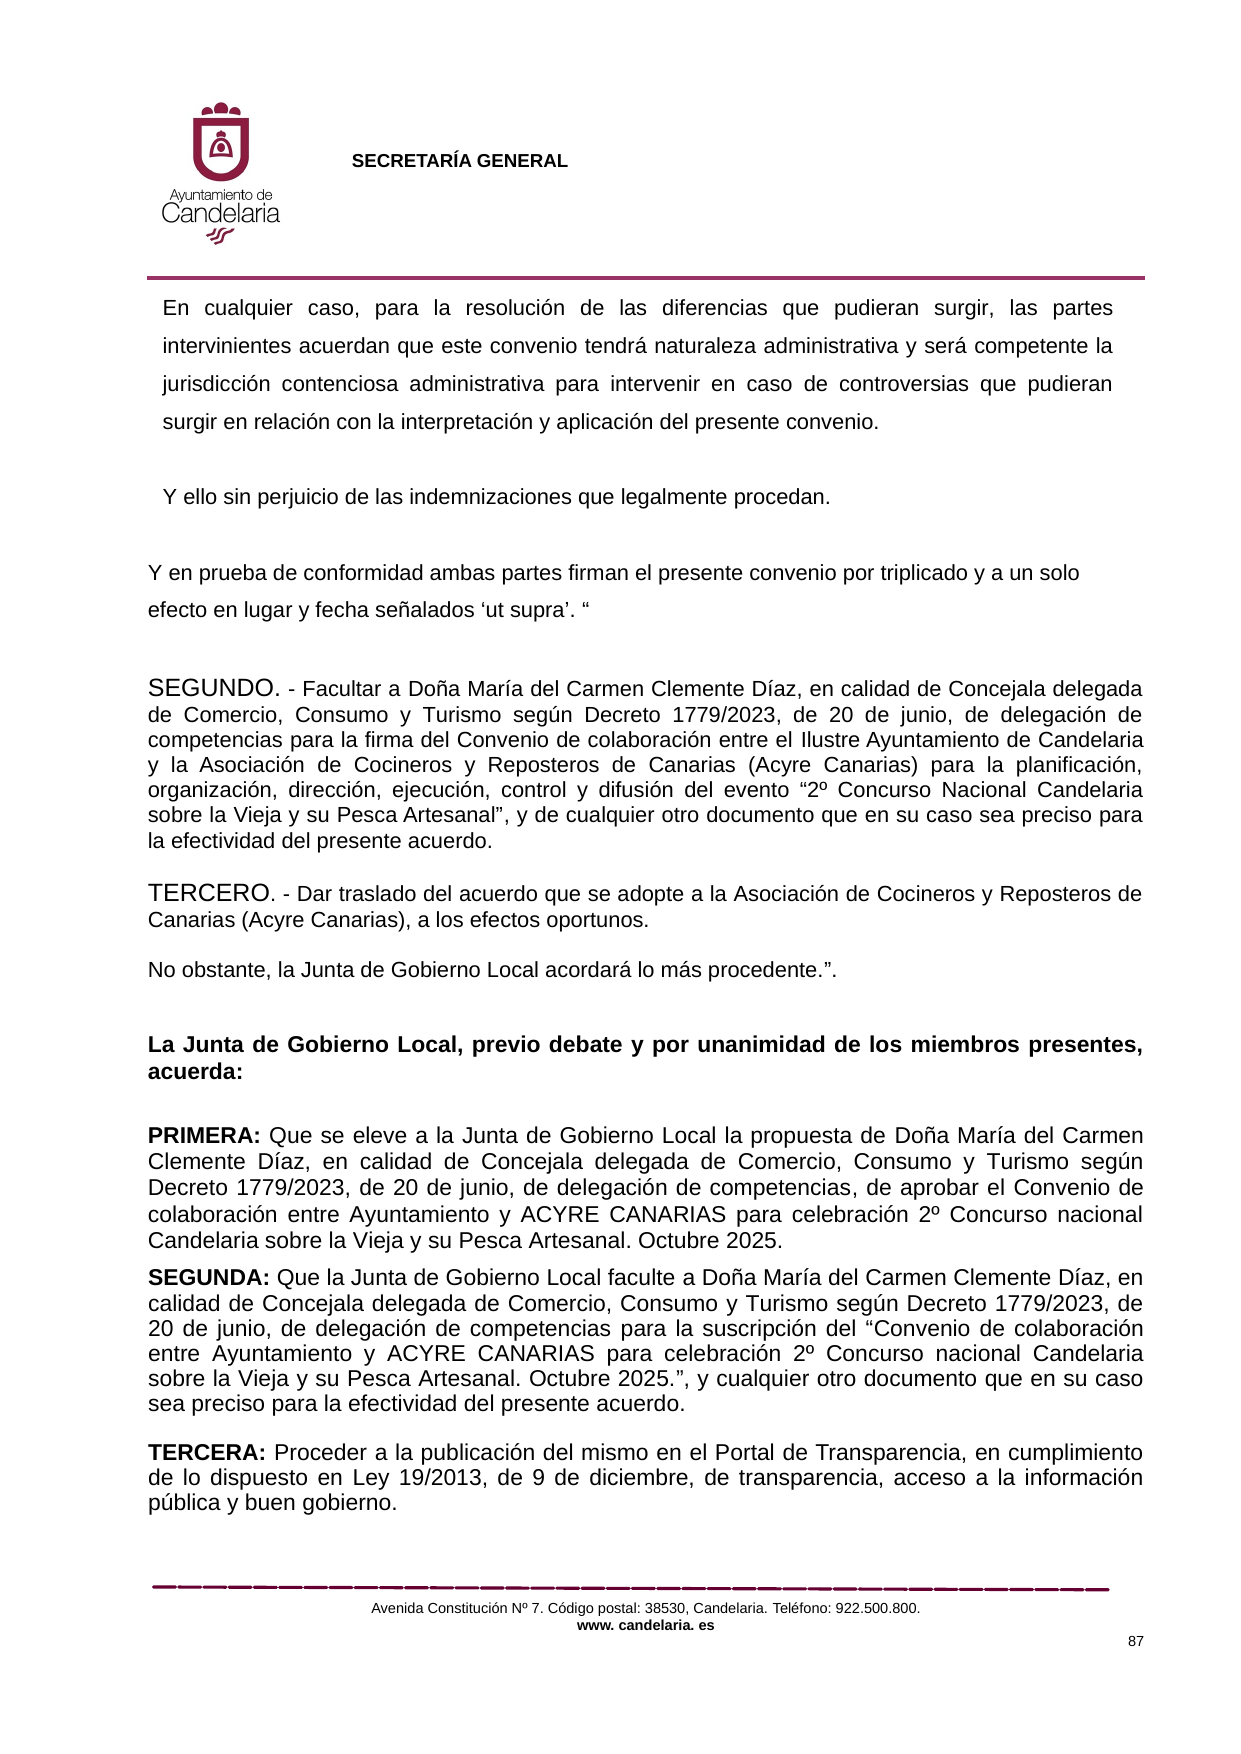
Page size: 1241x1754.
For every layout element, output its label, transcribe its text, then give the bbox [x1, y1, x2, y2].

text TERCERO. - Dar traslado del acuerdo que se adopte a la Asociación de Cocineros y Reposteros de Canarias (Acyre Canarias), a los efectos oportunos. [148, 878, 1144, 932]
text En cualquier caso, para la resolución de las diferencias que pudieran surgir, las partes intervinientes acuerdan que este convenio tendrá naturaleza administrativa y será competente la jurisdicción contenciosa administrativa para intervenir en caso de controversias que pudieran surgir en relación con la interpretación y aplicación del presente convenio. [162, 295, 1114, 434]
text No obstante, la Junta de Gobierno Local acordará lo más procedente.”. [148, 957, 1144, 982]
text TERCERA: Proceder a la publicación del mismo en el Portal de Transparencia, en cumplimiento de lo dispuesto en Ley 19/2013, de 9 de diciembre, de transparencia, acceso a la información pública y buen gobierno. [148, 1440, 1144, 1515]
text La Junta de Gobierno Local, previo debate y por unanimidad de los miembros presentes, acuerda: [148, 1031, 1144, 1084]
text SEGUNDO. - Facultar a Doña María del Carmen Clemente Díaz, en calidad de Concejala delegada de Comercio, Consumo y Turismo según Decreto 1779/2023, de 20 de junio, de delegación de competencias para la firma del Convenio de colaboración entre el Ilustre Ayuntamiento de Candelaria y la Asociación de Cocineros y Reposteros de Canarias (Acyre Canarias) para la planificación, organización, dirección, ejecución, control y difusión del evento “2º Concurso Nacional Candelaria sobre la Vieja y su Pesca Artesanal”, y de cualquier otro documento que en su caso sea preciso para la efectividad del presente acuerdo. [148, 673, 1144, 853]
text Y ello sin perjuicio de las indemnizaciones que legalmente procedan. [162, 484, 1114, 509]
text SEGUNDA: Que la Junta de Gobierno Local faculte a Doña María del Carmen Clemente Díaz, en calidad de Concejala delegada de Comercio, Consumo y Turismo según Decreto 1779/2023, de 20 de junio, de delegación de competencias para la suscripción del “Convenio de colaboración entre Ayuntamiento y ACYRE CANARIAS para celebración 2º Concurso nacional Candelaria sobre la Vieja y su Pesca Artesanal. Octubre 2025.”, y cualquier otro documento que en su caso sea preciso para la efectividad del presente acuerdo. [148, 1266, 1144, 1416]
text PRIMERA: Que se eleve a la Junta de Gobierno Local la propuesta de Doña María del Carmen Clemente Díaz, en calidad de Concejala delegada de Comercio, Consumo y Turismo según Decreto 1779/2023, de 20 de junio, de delegación de competencias, de aprobar el Convenio de colaboración entre Ayuntamiento y ACYRE CANARIAS para celebración 2º Concurso nacional Candelaria sobre la Vieja y su Pesca Artesanal. Octubre 2025. [148, 1122, 1144, 1253]
text Y en prueba de conformidad ambas partes firman el presente convenio por triplicado y a un solo efecto en lugar y fecha señalados ‘ut supra’. “ [148, 559, 1144, 622]
